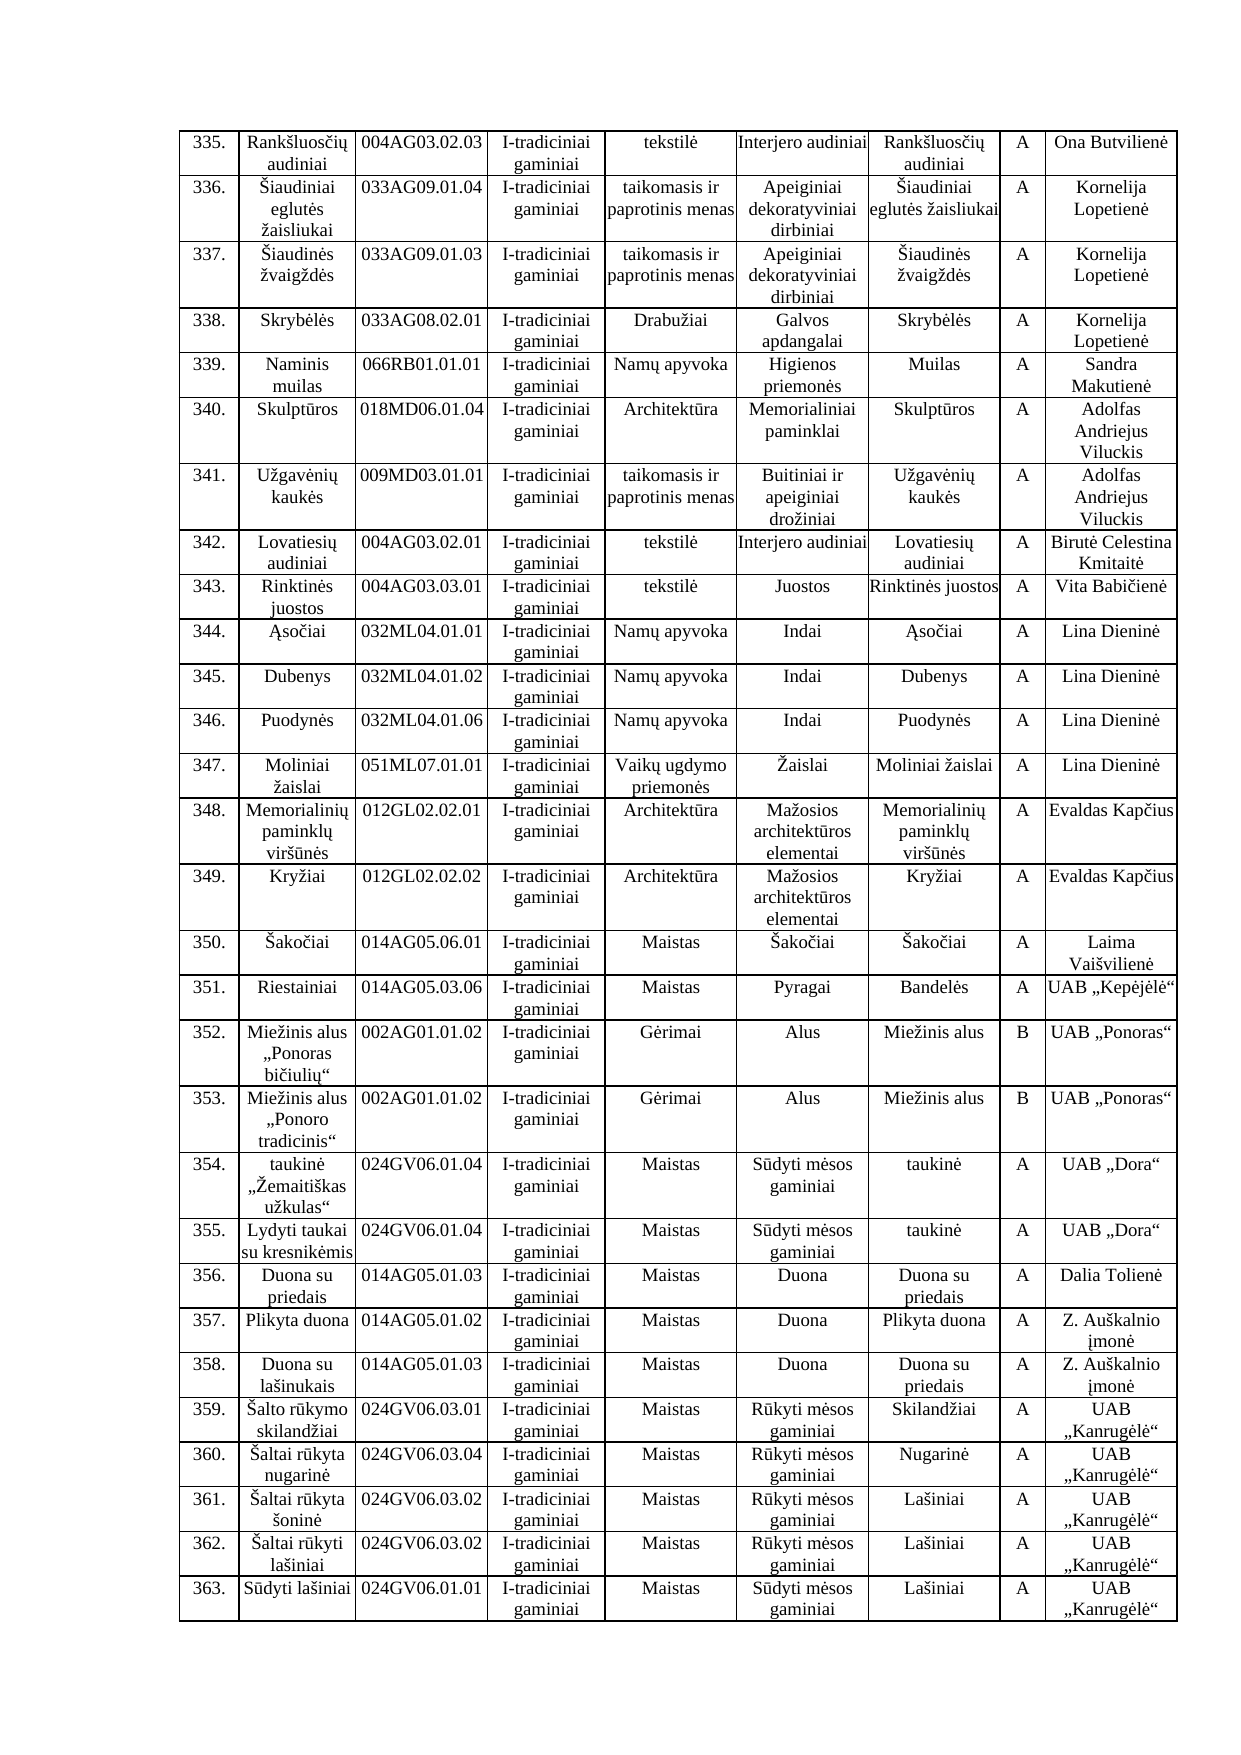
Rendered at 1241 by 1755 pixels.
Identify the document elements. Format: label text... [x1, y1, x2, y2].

table_cell 350. [180, 931, 238, 974]
table_cell Memorialinių paminklų viršūnės [869, 799, 999, 863]
table_cell Lina Dieninė [1046, 754, 1176, 797]
table_cell Šiaudiniai eglutės žaisliukai [240, 176, 355, 241]
table_cell 014AG05.01.03 [356, 1264, 487, 1307]
table_cell tekstilė [606, 575, 736, 618]
table_cell Miežinis alus [869, 1021, 999, 1085]
table_cell 347. [180, 754, 238, 797]
table_cell Gėrimai [606, 1087, 736, 1151]
table_cell I-tradiciniai gaminiai [488, 1087, 604, 1151]
table_cell Rinktinės juostos [869, 575, 999, 618]
table_cell 363. [180, 1577, 238, 1620]
table_cell I-tradiciniai gaminiai [488, 1487, 604, 1531]
table_cell 339. [180, 353, 238, 396]
table_cell A [1001, 398, 1045, 463]
table_cell Architektūra [606, 398, 736, 463]
table_cell Ąsočiai [240, 620, 355, 663]
table_cell Sūdyti mėsos gaminiai [737, 1153, 868, 1218]
table_cell Adolfas Andriejus Viluckis [1046, 464, 1176, 529]
table_cell Rūkyti mėsos gaminiai [737, 1487, 868, 1531]
table_cell [175, 1307, 179, 1352]
table_cell [175, 797, 179, 863]
table_cell UAB „Ponoras“ [1046, 1087, 1176, 1151]
table_cell 024GV06.01.04 [356, 1153, 487, 1218]
table_cell 014AG05.01.03 [356, 1353, 487, 1396]
table_cell tekstilė [606, 531, 736, 574]
table_cell I-tradiciniai gaminiai [488, 1264, 604, 1307]
table_cell Puodynės [240, 709, 355, 752]
table_cell [1178, 1486, 1182, 1531]
table_cell Bandelės [869, 976, 999, 1019]
table_cell [175, 930, 179, 974]
table_cell [1178, 529, 1182, 574]
table_cell Maistas [606, 1577, 736, 1620]
table_cell [175, 463, 179, 529]
table_cell A [1001, 309, 1045, 352]
table_cell 066RB01.01.01 [356, 353, 487, 396]
table_cell I-tradiciniai gaminiai [488, 1577, 604, 1620]
table_cell Pyragai [737, 976, 868, 1019]
table_cell Birutė Celestina Kmitaitė [1046, 531, 1176, 574]
table_cell Rankšluosčių audiniai [869, 132, 999, 174]
table_cell Rankšluosčių audiniai [240, 132, 355, 174]
table_cell [1178, 130, 1182, 174]
table_cell Memorialinių paminklų viršūnės [240, 799, 355, 863]
table_cell Šakočiai [737, 931, 868, 974]
table_cell Kornelija Lopetienė [1046, 176, 1176, 241]
table_cell I-tradiciniai gaminiai [488, 709, 604, 752]
table_cell A [1001, 132, 1045, 174]
table_cell 351. [180, 976, 238, 1019]
table_cell taikomasis ir paprotinis menas [606, 176, 736, 241]
table_cell Vaikų ugdymo priemonės [606, 754, 736, 797]
table_cell Naminis muilas [240, 353, 355, 396]
table_cell Maistas [606, 1398, 736, 1441]
table_cell [1178, 463, 1182, 529]
table_cell Maistas [606, 976, 736, 1019]
table_cell Galvos apdangalai [737, 309, 868, 352]
table_cell [1178, 663, 1182, 708]
table_cell Alus [737, 1021, 868, 1085]
table_cell 349. [180, 865, 238, 929]
table_cell 338. [180, 309, 238, 352]
table_cell 012GL02.02.02 [356, 865, 487, 929]
table_cell 358. [180, 1353, 238, 1396]
table_cell 014AG05.03.06 [356, 976, 487, 1019]
table_cell Maistas [606, 1443, 736, 1486]
table_cell A [1001, 1443, 1045, 1486]
table_cell 342. [180, 531, 238, 574]
table_cell Rinktinės juostos [240, 575, 355, 618]
table_cell Indai [737, 665, 868, 708]
table_cell 356. [180, 1264, 238, 1307]
table_cell [1178, 930, 1182, 974]
table_cell [1178, 396, 1182, 463]
table_cell A [1001, 242, 1045, 307]
table_cell 004AG03.02.03 [356, 132, 487, 174]
table_cell I-tradiciniai gaminiai [488, 575, 604, 618]
table_cell UAB „Dora“ [1046, 1153, 1176, 1218]
table_cell Skilandžiai [869, 1398, 999, 1441]
table_cell Lydyti taukai su kresnikėmis [240, 1219, 355, 1262]
table_cell 024GV06.01.04 [356, 1219, 487, 1262]
table_cell I-tradiciniai gaminiai [488, 1532, 604, 1575]
table_cell A [1001, 1153, 1045, 1218]
table_cell Dalia Tolienė [1046, 1264, 1176, 1307]
table_cell 360. [180, 1443, 238, 1486]
table_cell Kornelija Lopetienė [1046, 242, 1176, 307]
table_cell 014AG05.06.01 [356, 931, 487, 974]
table_cell Šaltai rūkyta nugarinė [240, 1443, 355, 1486]
table_cell [175, 1263, 179, 1307]
table_cell I-tradiciniai gaminiai [488, 132, 604, 174]
table_cell 014AG05.01.02 [356, 1309, 487, 1352]
table_cell 336. [180, 176, 238, 241]
table_cell 032ML04.01.01 [356, 620, 487, 663]
table_cell 359. [180, 1398, 238, 1441]
table_cell [175, 1441, 179, 1486]
table_cell Namų apyvoka [606, 353, 736, 396]
table_cell Architektūra [606, 799, 736, 863]
table_cell A [1001, 464, 1045, 529]
table_cell Užgavėnių kaukės [869, 464, 999, 529]
table_cell I-tradiciniai gaminiai [488, 976, 604, 1019]
table_cell [175, 396, 179, 463]
table_cell Miežinis alus „Ponoro tradicinis“ [240, 1087, 355, 1151]
table_cell Lašiniai [869, 1577, 999, 1620]
table_cell Miežinis alus „Ponoras bičiulių“ [240, 1021, 355, 1085]
table_cell 341. [180, 464, 238, 529]
table_cell A [1001, 531, 1045, 574]
table_cell I-tradiciniai gaminiai [488, 309, 604, 352]
table_cell Maistas [606, 1487, 736, 1531]
table_cell Higienos priemonės [737, 353, 868, 396]
table_cell A [1001, 665, 1045, 708]
table_cell 337. [180, 242, 238, 307]
table_cell Šaltai rūkyta šoninė [240, 1487, 355, 1531]
table_cell Mažosios architektūros elementai [737, 799, 868, 863]
table_cell A [1001, 1264, 1045, 1307]
table_cell Šakočiai [240, 931, 355, 974]
table_cell [175, 574, 179, 618]
table_cell 032ML04.01.02 [356, 665, 487, 708]
table_cell 355. [180, 1219, 238, 1262]
table_cell Duona su priedais [240, 1264, 355, 1307]
table_cell [1178, 1396, 1182, 1441]
table_cell tekstilė [606, 132, 736, 174]
table_cell A [1001, 353, 1045, 396]
table_cell A [1001, 709, 1045, 752]
table_cell Šalto rūkymo skilandžiai [240, 1398, 355, 1441]
table_cell [175, 1352, 179, 1396]
table_cell I-tradiciniai gaminiai [488, 1353, 604, 1396]
table_cell [175, 1575, 179, 1620]
table_cell [175, 175, 179, 241]
table_cell UAB „Ponoras“ [1046, 1021, 1176, 1085]
table_cell Maistas [606, 1353, 736, 1396]
table_cell Vita Babičienė [1046, 575, 1176, 618]
table_cell B [1001, 1021, 1045, 1085]
table_cell [175, 1486, 179, 1531]
table_cell 009MD03.01.01 [356, 464, 487, 529]
table_cell [175, 241, 179, 307]
table_cell [1178, 307, 1182, 352]
table_cell I-tradiciniai gaminiai [488, 754, 604, 797]
table_cell 335. [180, 132, 238, 174]
table_cell 004AG03.02.01 [356, 531, 487, 574]
table_cell Miežinis alus [869, 1087, 999, 1151]
table_cell [175, 753, 179, 797]
table_cell Sandra Makutienė [1046, 353, 1176, 396]
table_cell B [1001, 1087, 1045, 1151]
table_cell [1178, 863, 1182, 929]
table_cell I-tradiciniai gaminiai [488, 176, 604, 241]
table_cell [175, 1019, 179, 1085]
table_cell 024GV06.03.04 [356, 1443, 487, 1486]
table_cell 032ML04.01.06 [356, 709, 487, 752]
table_cell taikomasis ir paprotinis menas [606, 242, 736, 307]
table_cell I-tradiciniai gaminiai [488, 865, 604, 929]
table_cell Mažosios architektūros elementai [737, 865, 868, 929]
table_cell [175, 307, 179, 352]
table_cell A [1001, 620, 1045, 663]
table_cell Adolfas Andriejus Viluckis [1046, 398, 1176, 463]
table_cell Duona su priedais [869, 1353, 999, 1396]
table_cell Namų apyvoka [606, 709, 736, 752]
table_cell Skrybėlės [869, 309, 999, 352]
table_cell Maistas [606, 1532, 736, 1575]
table_cell A [1001, 1487, 1045, 1531]
table_cell A [1001, 575, 1045, 618]
table_cell Drabužiai [606, 309, 736, 352]
table_cell [1178, 1085, 1182, 1151]
table_cell A [1001, 799, 1045, 863]
table_cell [175, 708, 179, 752]
table_cell 348. [180, 799, 238, 863]
table_cell 340. [180, 398, 238, 463]
table_cell Maistas [606, 1219, 736, 1262]
table_cell UAB „Kanrugėlė“ [1046, 1577, 1176, 1620]
table_cell Z. Auškalnio įmonė [1046, 1353, 1176, 1396]
table_cell 033AG09.01.03 [356, 242, 487, 307]
table_cell Ona Butvilienė [1046, 132, 1176, 174]
table_cell I-tradiciniai gaminiai [488, 464, 604, 529]
table_cell [1178, 618, 1182, 663]
table_cell 352. [180, 1021, 238, 1085]
table_cell Juostos [737, 575, 868, 618]
table_cell I-tradiciniai gaminiai [488, 1443, 604, 1486]
table_cell Maistas [606, 1264, 736, 1307]
table_cell Duona su lašinukais [240, 1353, 355, 1396]
table_cell I-tradiciniai gaminiai [488, 398, 604, 463]
table_cell Maistas [606, 1309, 736, 1352]
table_cell Namų apyvoka [606, 620, 736, 663]
table_cell [175, 863, 179, 929]
table_cell 024GV06.03.01 [356, 1398, 487, 1441]
table_cell 344. [180, 620, 238, 663]
table_cell Skrybėlės [240, 309, 355, 352]
table_cell I-tradiciniai gaminiai [488, 799, 604, 863]
table_cell [1178, 352, 1182, 396]
table_cell Laima Vaišvilienė [1046, 931, 1176, 974]
table_cell [175, 1531, 179, 1575]
table_cell Moliniai žaislai [869, 754, 999, 797]
table_cell [175, 1218, 179, 1262]
table_cell Riestainiai [240, 976, 355, 1019]
table_cell Namų apyvoka [606, 665, 736, 708]
table_cell Indai [737, 709, 868, 752]
table_cell I-tradiciniai gaminiai [488, 1219, 604, 1262]
table_cell UAB „Kanrugėlė“ [1046, 1443, 1176, 1486]
table_cell Interjero audiniai [737, 132, 868, 174]
table_cell Maistas [606, 931, 736, 974]
table_cell Ąsočiai [869, 620, 999, 663]
table_cell [1178, 241, 1182, 307]
table_cell Rūkyti mėsos gaminiai [737, 1398, 868, 1441]
table_cell taukinė „Žemaitiškas užkulas“ [240, 1153, 355, 1218]
table_cell 002AG01.01.02 [356, 1021, 487, 1085]
table_cell 362. [180, 1532, 238, 1575]
table_cell [1178, 708, 1182, 752]
table_cell Puodynės [869, 709, 999, 752]
table_cell A [1001, 976, 1045, 1019]
table_cell 354. [180, 1153, 238, 1218]
table_cell I-tradiciniai gaminiai [488, 1021, 604, 1085]
table_cell A [1001, 176, 1045, 241]
table_cell Šiaudinės žvaigždės [869, 242, 999, 307]
table_cell I-tradiciniai gaminiai [488, 1398, 604, 1441]
table_cell [1178, 1352, 1182, 1396]
table_cell Apeiginiai dekoratyviniai dirbiniai [737, 176, 868, 241]
table_cell Lovatiesių audiniai [869, 531, 999, 574]
table_cell [1178, 974, 1182, 1019]
table_cell I-tradiciniai gaminiai [488, 242, 604, 307]
table_cell Lina Dieninė [1046, 665, 1176, 708]
table_cell Kryžiai [240, 865, 355, 929]
table_cell Apeiginiai dekoratyviniai dirbiniai [737, 242, 868, 307]
table_cell Lina Dieninė [1046, 620, 1176, 663]
table_cell [175, 130, 179, 174]
table_cell Lina Dieninė [1046, 709, 1176, 752]
table_cell Kornelija Lopetienė [1046, 309, 1176, 352]
table_cell Duona su priedais [869, 1264, 999, 1307]
table_cell 033AG08.02.01 [356, 309, 487, 352]
table_cell Plikyta duona [240, 1309, 355, 1352]
table_cell 353. [180, 1087, 238, 1151]
table_cell 024GV06.01.01 [356, 1577, 487, 1620]
table_cell [1178, 175, 1182, 241]
table_cell Evaldas Kapčius [1046, 799, 1176, 863]
table_cell Interjero audiniai [737, 531, 868, 574]
table_cell 024GV06.03.02 [356, 1532, 487, 1575]
table_cell Z. Auškalnio įmonė [1046, 1309, 1176, 1352]
table_cell [1178, 1218, 1182, 1262]
table_cell Muilas [869, 353, 999, 396]
table_cell Buitiniai ir apeiginiai drožiniai [737, 464, 868, 529]
table_cell Duona [737, 1353, 868, 1396]
table_cell Evaldas Kapčius [1046, 865, 1176, 929]
table_cell I-tradiciniai gaminiai [488, 665, 604, 708]
table_cell Sūdyti lašiniai [240, 1577, 355, 1620]
table_cell Indai [737, 620, 868, 663]
table_cell Alus [737, 1087, 868, 1151]
table_cell [1178, 1151, 1182, 1218]
table_cell Rūkyti mėsos gaminiai [737, 1532, 868, 1575]
table_cell Rūkyti mėsos gaminiai [737, 1443, 868, 1486]
table_cell 018MD06.01.04 [356, 398, 487, 463]
table_cell [175, 618, 179, 663]
table_cell A [1001, 1398, 1045, 1441]
table_cell Sūdyti mėsos gaminiai [737, 1219, 868, 1262]
table_cell [1178, 574, 1182, 618]
table_cell UAB „Kepėjėlė“ [1046, 976, 1176, 1019]
table_cell 051ML07.01.01 [356, 754, 487, 797]
table_cell Lašiniai [869, 1532, 999, 1575]
table_cell Žaislai [737, 754, 868, 797]
table_cell I-tradiciniai gaminiai [488, 531, 604, 574]
table_cell taukinė [869, 1153, 999, 1218]
table_cell [175, 1396, 179, 1441]
table_cell Šiaudiniai eglutės žaisliukai [869, 176, 999, 241]
table_cell Duona [737, 1264, 868, 1307]
table_cell taikomasis ir paprotinis menas [606, 464, 736, 529]
table_cell I-tradiciniai gaminiai [488, 931, 604, 974]
table_cell Skulptūros [869, 398, 999, 463]
table_cell A [1001, 865, 1045, 929]
table_cell [1178, 1019, 1182, 1085]
table_cell taukinė [869, 1219, 999, 1262]
table_cell Maistas [606, 1153, 736, 1218]
table_cell [175, 974, 179, 1019]
table_cell 004AG03.03.01 [356, 575, 487, 618]
table_cell Dubenys [869, 665, 999, 708]
table_cell [175, 1151, 179, 1218]
table_cell [175, 663, 179, 708]
table_cell [1178, 753, 1182, 797]
table_cell Sūdyti mėsos gaminiai [737, 1577, 868, 1620]
table_cell I-tradiciniai gaminiai [488, 1309, 604, 1352]
table_cell [1178, 1531, 1182, 1575]
table_cell UAB „Kanrugėlė“ [1046, 1532, 1176, 1575]
table_cell A [1001, 1219, 1045, 1262]
table_cell Šaltai rūkyti lašiniai [240, 1532, 355, 1575]
table_cell Nugarinė [869, 1443, 999, 1486]
table_cell I-tradiciniai gaminiai [488, 1153, 604, 1218]
table_cell 357. [180, 1309, 238, 1352]
table_cell I-tradiciniai gaminiai [488, 620, 604, 663]
table_cell 012GL02.02.01 [356, 799, 487, 863]
table_cell Memorialiniai paminklai [737, 398, 868, 463]
table_cell Kryžiai [869, 865, 999, 929]
table_cell 346. [180, 709, 238, 752]
table_cell 024GV06.03.02 [356, 1487, 487, 1531]
table_cell A [1001, 1353, 1045, 1396]
table_cell [1178, 1263, 1182, 1307]
table_cell 002AG01.01.02 [356, 1087, 487, 1151]
table_cell Šakočiai [869, 931, 999, 974]
table_cell Lovatiesių audiniai [240, 531, 355, 574]
table_cell 361. [180, 1487, 238, 1531]
table_cell I-tradiciniai gaminiai [488, 353, 604, 396]
table_cell 343. [180, 575, 238, 618]
table_cell 345. [180, 665, 238, 708]
table_cell Plikyta duona [869, 1309, 999, 1352]
table_cell Dubenys [240, 665, 355, 708]
table_cell Gėrimai [606, 1021, 736, 1085]
table_cell [175, 1085, 179, 1151]
table_cell UAB „Kanrugėlė“ [1046, 1487, 1176, 1531]
table_cell Moliniai žaislai [240, 754, 355, 797]
table_cell A [1001, 1577, 1045, 1620]
table_cell Šiaudinės žvaigždės [240, 242, 355, 307]
table_cell A [1001, 1532, 1045, 1575]
table_cell [1178, 1441, 1182, 1486]
table_cell Lašiniai [869, 1487, 999, 1531]
table_cell [1178, 797, 1182, 863]
table_cell 033AG09.01.04 [356, 176, 487, 241]
table_cell UAB „Dora“ [1046, 1219, 1176, 1262]
table_cell Skulptūros [240, 398, 355, 463]
table_cell UAB „Kanrugėlė“ [1046, 1398, 1176, 1441]
table_cell Architektūra [606, 865, 736, 929]
table_cell [1178, 1307, 1182, 1352]
table_cell Duona [737, 1309, 868, 1352]
table_cell A [1001, 931, 1045, 974]
table_cell A [1001, 754, 1045, 797]
table_cell [175, 529, 179, 574]
table_cell A [1001, 1309, 1045, 1352]
table_cell [175, 352, 179, 396]
table_cell [1178, 1575, 1182, 1620]
table_cell Užgavėnių kaukės [240, 464, 355, 529]
